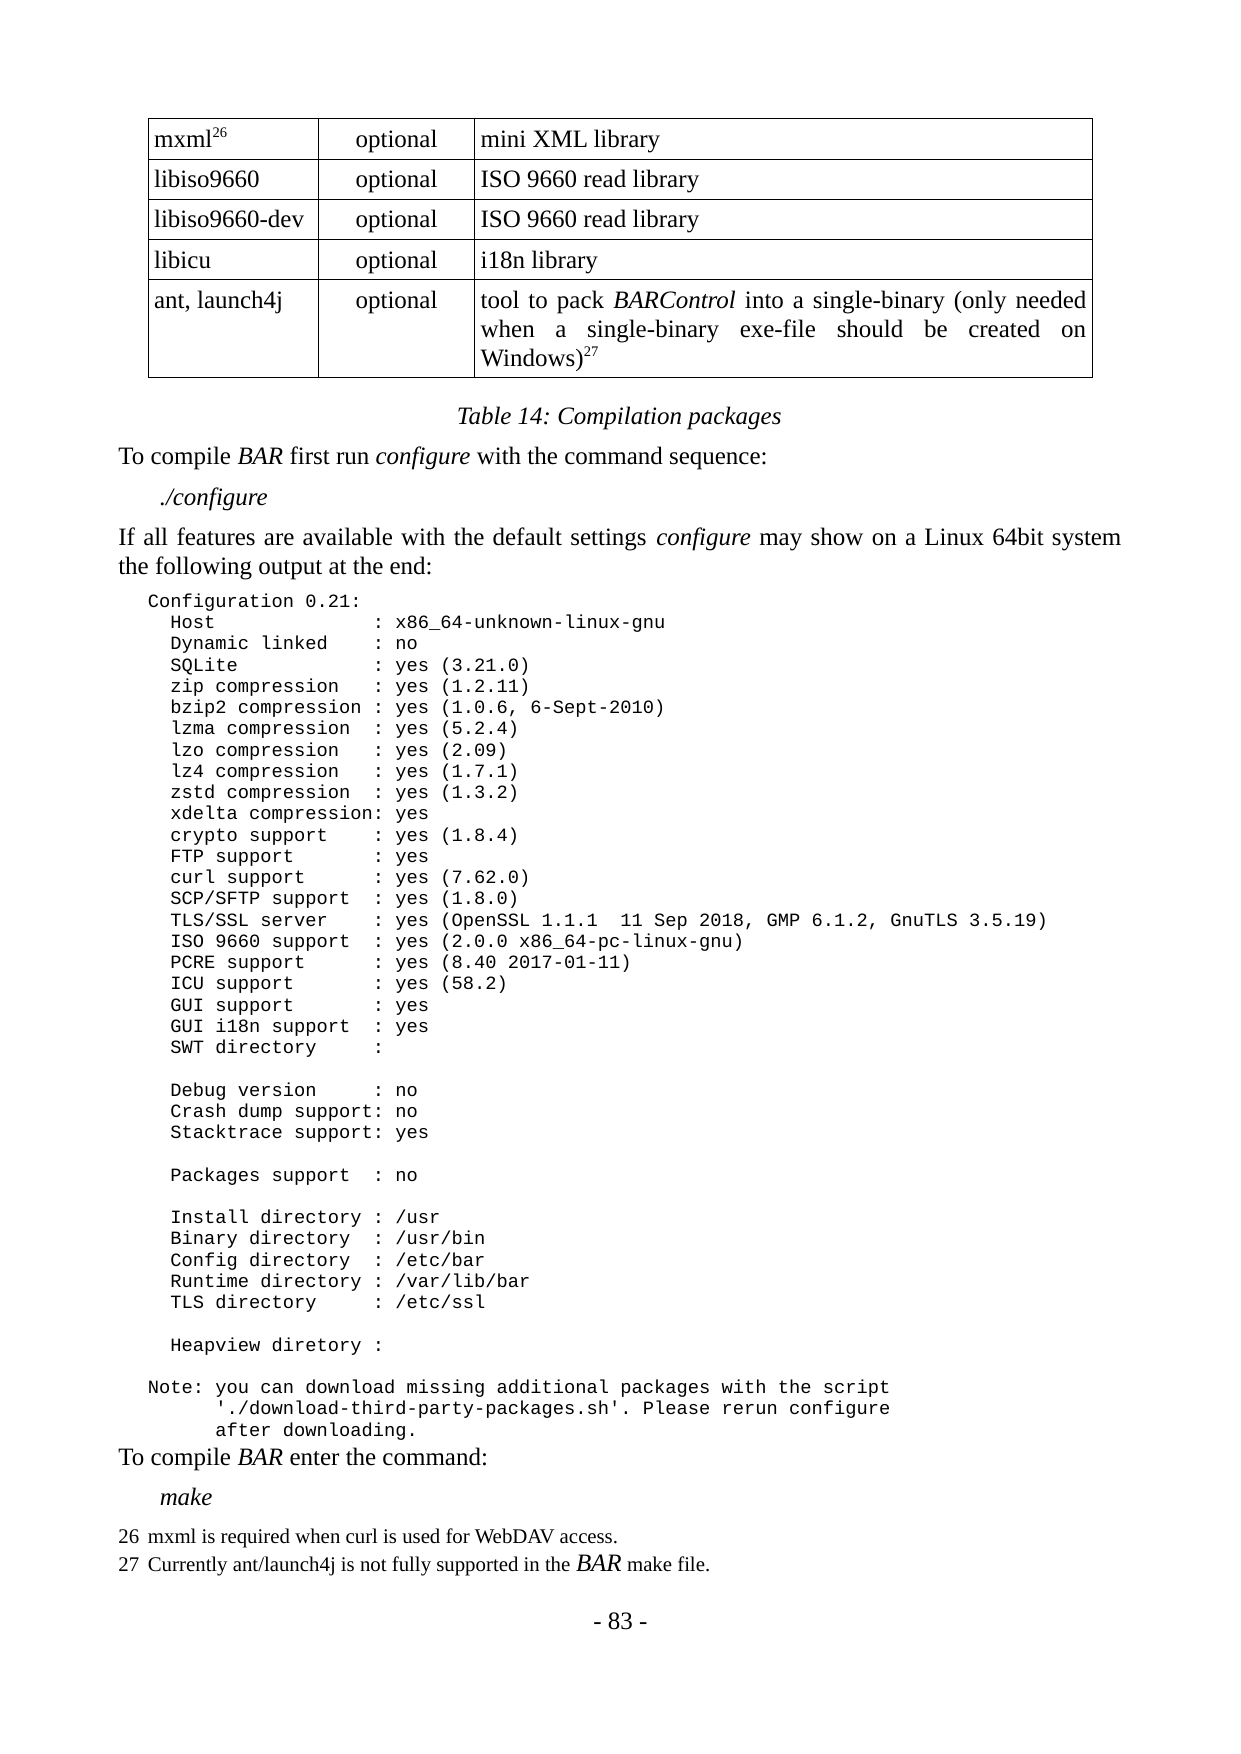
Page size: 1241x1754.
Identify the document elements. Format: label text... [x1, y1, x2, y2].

table_cell libicu [149, 240, 318, 279]
text './download-third-party-packages.sh'. Please rerun configure [148, 1399, 1122, 1420]
text Dynamic linked : no [148, 634, 1122, 655]
table_cell optional [319, 119, 474, 158]
text To compile BAR enter the command: [118, 1442, 1122, 1470]
text Stacktrace support: yes [148, 1123, 1122, 1144]
table_cell optional [319, 280, 474, 377]
text zstd compression : yes (1.3.2) [148, 783, 1122, 804]
text Binary directory : /usr/bin [148, 1229, 1122, 1250]
table_cell ISO 9660 read library [475, 200, 1092, 239]
text ICU support : yes (58.2) [148, 974, 1122, 995]
text Packages support : no [148, 1165, 1122, 1187]
text FTP support : yes [148, 847, 1122, 868]
text TLS/SSL server : yes (OpenSSL 1.1.1 11 Sep 2018, GMP 6.1.2, GnuTLS 3.5.19) [148, 910, 1122, 932]
text curl support : yes (7.62.0) [148, 868, 1122, 889]
text bzip2 compression : yes (1.0.6, 6-Sept-2010) [148, 698, 1122, 719]
text Configuration 0.21: [148, 592, 1122, 613]
text PCRE support : yes (8.40 2017-01-11) [148, 953, 1122, 974]
text xdelta compression: yes [148, 804, 1122, 825]
text SWT directory : [148, 1038, 1122, 1059]
text Install directory : /usr [148, 1208, 1122, 1229]
text Runtime directory : /var/lib/bar [148, 1272, 1122, 1293]
text ./configure [159, 482, 1122, 511]
text SCP/SFTP support : yes (1.8.0) [148, 889, 1122, 910]
text lz4 compression : yes (1.7.1) [148, 762, 1122, 783]
table_cell mxml [149, 119, 318, 158]
table_cell libiso9660-dev [149, 200, 318, 239]
text Heapview diretory : [148, 1335, 1122, 1357]
table_cell optional [319, 240, 474, 279]
table_cell libiso9660 [149, 160, 318, 199]
table_cell mini XML library [475, 119, 1092, 158]
table_cell optional [319, 160, 474, 199]
text zip compression : yes (1.2.11) [148, 677, 1122, 698]
text Config directory : /etc/bar [148, 1250, 1122, 1272]
text To compile BAR first run configure with the command sequence: [118, 441, 1122, 470]
table_cell optional [319, 200, 474, 239]
text Debug version : no [148, 1080, 1122, 1102]
text lzo compression : yes (2.09) [148, 740, 1122, 762]
table_cell ISO 9660 read library [475, 160, 1092, 199]
text Host : x86_64-unknown-linux-gnu [148, 613, 1122, 634]
text GUI i18n support : yes [148, 1017, 1122, 1038]
text lzma compression : yes (5.2.4) [148, 719, 1122, 740]
table_cell ant, launch4j [149, 280, 318, 377]
text Table 14: Compilation packages [118, 401, 1122, 429]
table_cell tool to pack BARControl into a single-binary (only needed when a single-binary exe-file should be created on Windows) [475, 280, 1092, 377]
text SQLite : yes (3.21.0) [148, 655, 1122, 677]
text TLS directory : /etc/ssl [148, 1293, 1122, 1314]
text Crash dump support: no [148, 1102, 1122, 1123]
text GUI support : yes [148, 995, 1122, 1017]
text If all features are available with the default settings configure may show on a Linux 64bit system the following output at the end: [118, 522, 1122, 580]
text make [159, 1482, 1122, 1511]
text ISO 9660 support : yes (2.0.0 x86_64-pc-linux-gnu) [148, 932, 1122, 953]
text after downloading. [148, 1420, 1122, 1442]
text Note: you can download missing additional packages with the script [148, 1378, 1122, 1399]
table_cell i18n library [475, 240, 1092, 279]
text crypto support : yes (1.8.4) [148, 825, 1122, 847]
